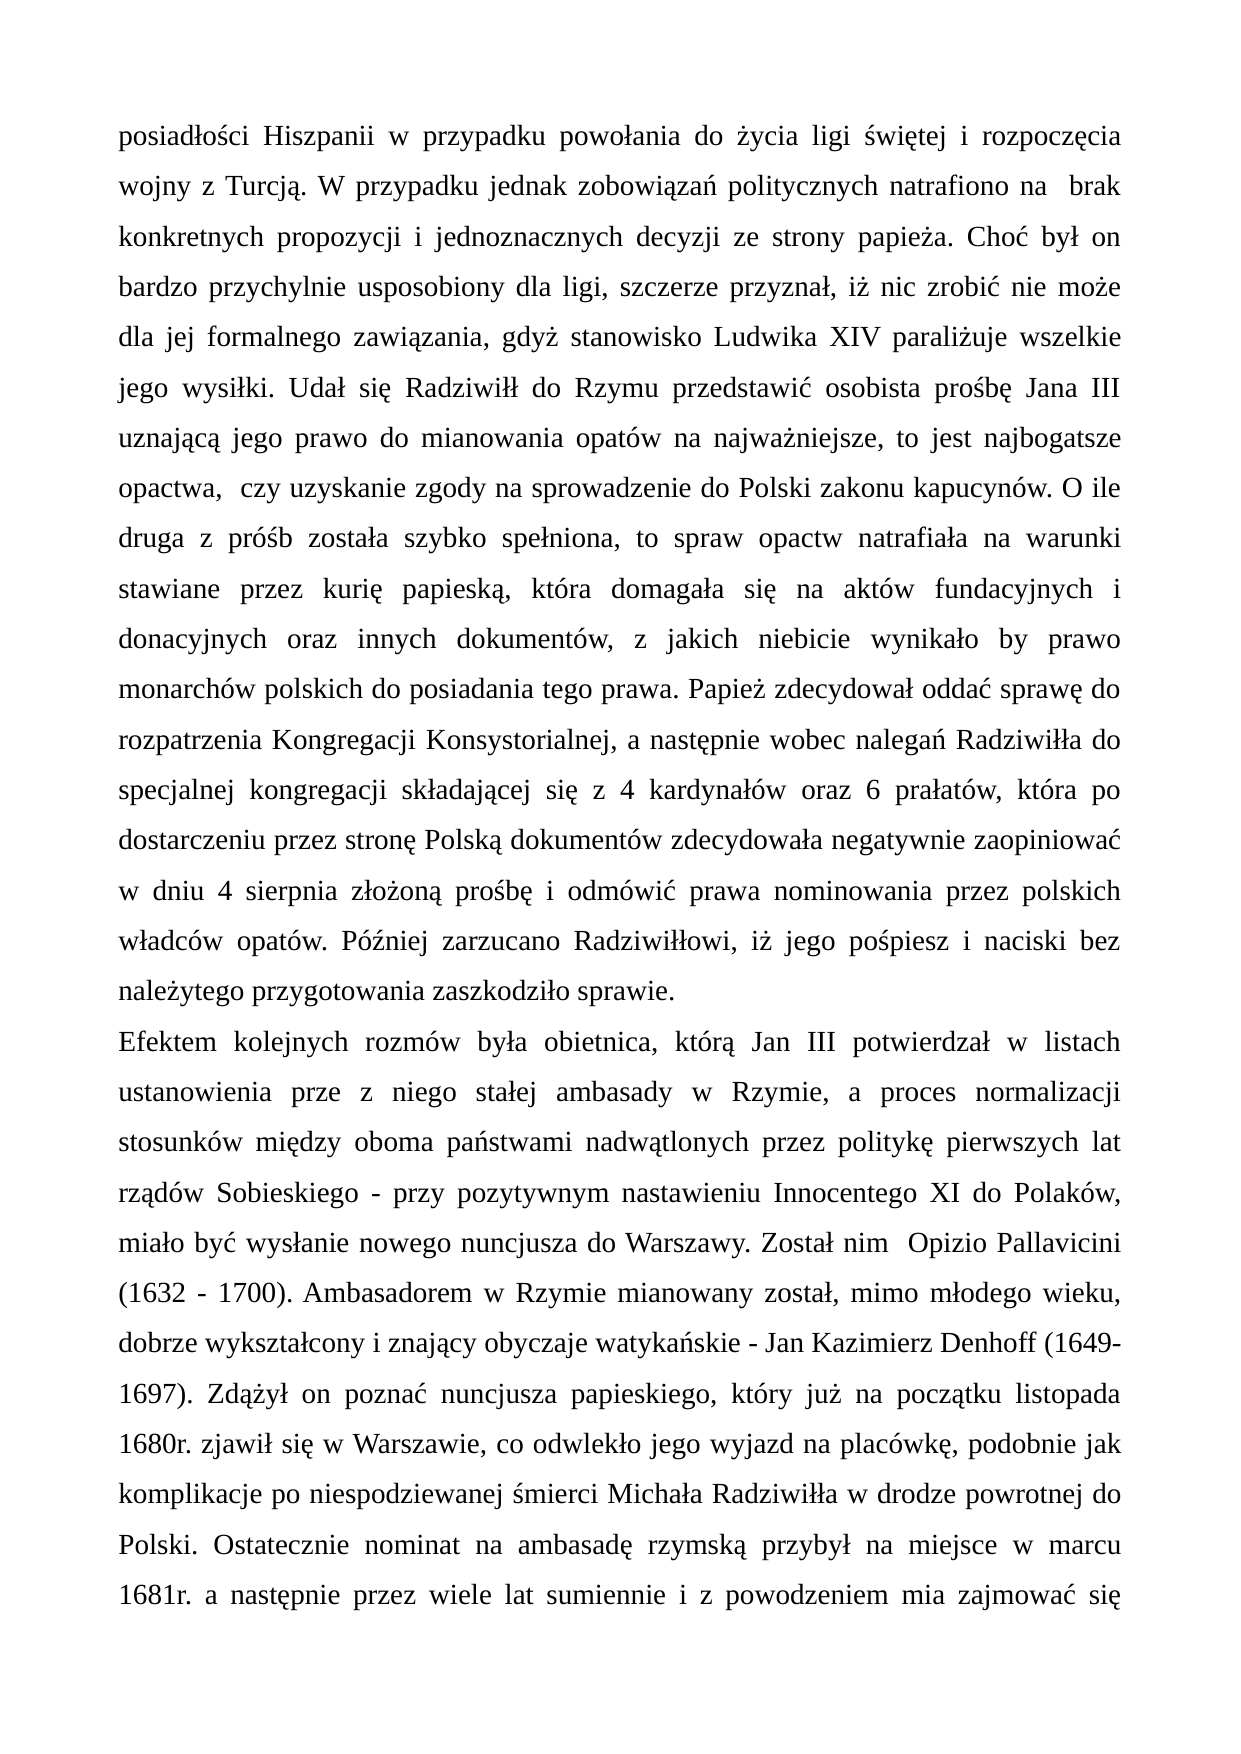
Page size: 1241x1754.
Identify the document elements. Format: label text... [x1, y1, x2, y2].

text Efektem kolejnych rozmów była obietnica, którą Jan III potwierdzał w listach ustanowienia prze z niego stałej ambasady w Rzymie, a proces normalizacji stosunków między oboma państwami nadwątlonych przez politykę pierwszych lat rządów Sobieskiego - przy pozytywnym nastawieniu Innocentego XI do Polaków, miało być wysłanie nowego nuncjusza do Warszawy. Został nim Opizio Pallavicini (1632 - 1700). Ambasadorem w Rzymie mianowany został, mimo młodego wieku, dobrze wykształcony i znający obyczaje watykańskie - Jan Kazimierz Denhoff (1649-1697). Zdążył on poznać nuncjusza papieskiego, który już na początku listopada 1680r. zjawił się w Warszawie, co odwlekło jego wyjazd na placówkę, podobnie jak komplikacje po niespodziewanej śmierci Michała Radziwiłła w drodze powrotnej do Polski. Ostatecznie nominat na ambasadę rzymską przybył na miejsce w marcu 1681r. a następnie przez wiele lat sumiennie i z powodzeniem mia zajmować się [118, 1024, 1122, 1611]
text posiadłości Hiszpanii w przypadku powołania do życia ligi świętej i rozpoczęcia wojny z Turcją. W przypadku jednak zobowiązań politycznych natrafiono na brak konkretnych propozycji i jednoznacznych decyzji ze strony papieża. Choć był on bardzo przychylnie usposobiony dla ligi, szczerze przyznał, iż nic zrobić nie może dla jej formalnego zawiązania, gdyż stanowisko Ludwika XIV paraliżuje wszelkie jego wysiłki. Udał się Radziwiłł do Rzymu przedstawić osobista prośbę Jana III uznającą jego prawo do mianowania opatów na najważniejsze, to jest najbogatsze opactwa, czy uzyskanie zgody na sprowadzenie do Polski zakonu kapucynów. O ile druga z próśb została szybko spełniona, to spraw opactw natrafiała na warunki stawiane przez kurię papieską, która domagała się na aktów fundacyjnych i donacyjnych oraz innych dokumentów, z jakich niebicie wynikało by prawo monarchów polskich do posiadania tego prawa. Papież zdecydował oddać sprawę do rozpatrzenia Kongregacji Konsystorialnej, a następnie wobec nalegań Radziwiłła do specjalnej kongregacji składającej się z 4 kardynałów oraz 6 prałatów, która po dostarczeniu przez stronę Polską dokumentów zdecydowała negatywnie zaopiniować w dniu 4 sierpnia złożoną prośbę i odmówić prawa nominowania przez polskich władców opatów. Później zarzucano Radziwiłłowi, iż jego pośpiesz i naciski bez należytego przygotowania zaszkodziło sprawie. [118, 118, 1122, 1007]
